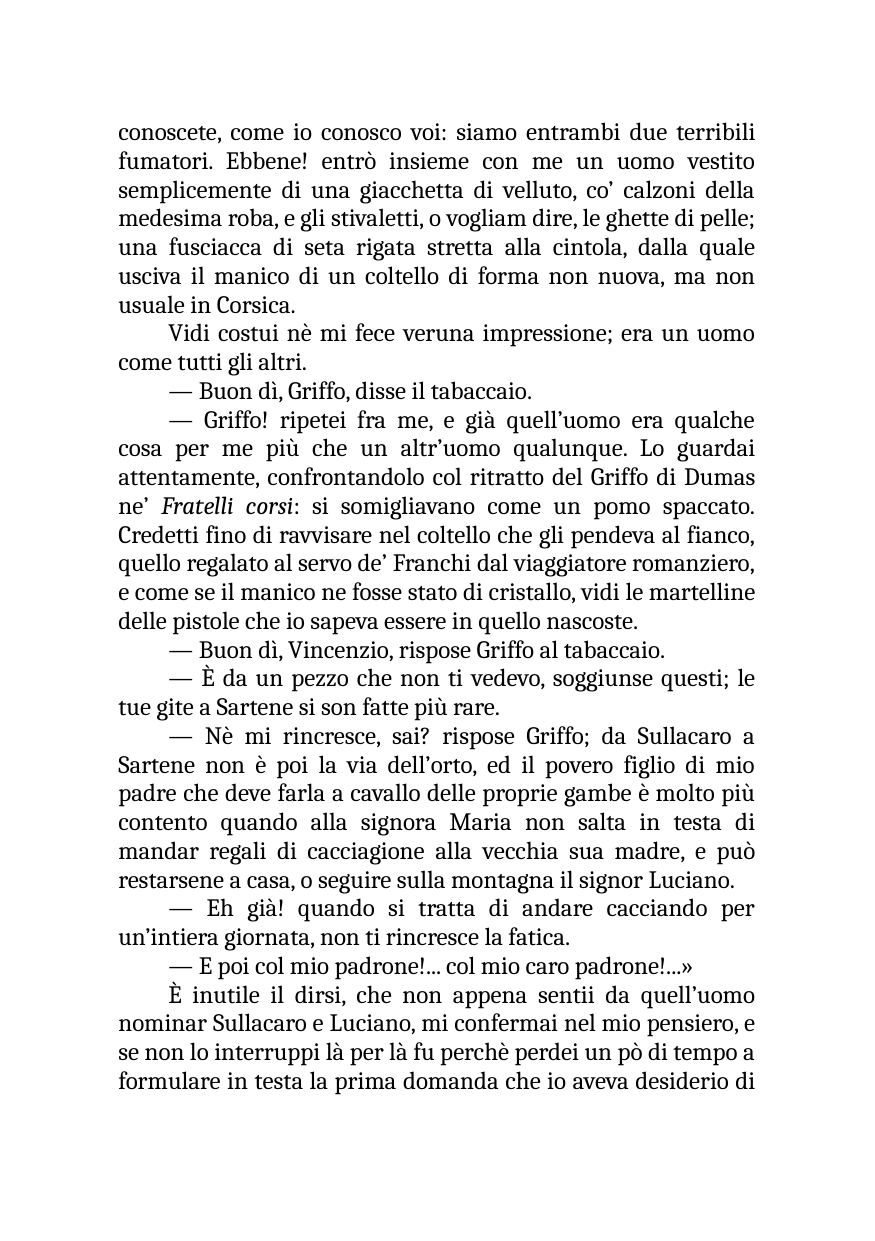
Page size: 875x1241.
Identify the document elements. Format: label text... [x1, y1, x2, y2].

text — E poi col mio padrone!... col mio caro padrone!...» [118, 952, 756, 981]
text È inutile il dirsi, che non appena sentii da quell’uomo nominar Sullacaro e Luciano, mi confermai nel mio pensiero, e se non lo interruppi là per là fu perchè perdei un pò di tempo a formulare in testa la prima domanda che io aveva desiderio di [118, 981, 756, 1096]
text — Buon dì, Griffo, disse il tabaccaio. [118, 377, 756, 406]
text — Eh già! quando si tratta di andare cacciando per un’intiera giornata, non ti rincresce la fatica. [118, 894, 756, 952]
text conoscete, come io conosco voi: siamo entrambi due terribili fumatori. Ebbene! entrò insieme con me un uomo vestito semplicemente di una giacchetta di velluto, co’ calzoni della medesima roba, e gli stivaletti, o vogliam dire, le ghette di pelle; una fusciacca di seta rigata stretta alla cintola, dalla quale usciva il manico di un coltello di forma non nuova, ma non usuale in Corsica. [118, 118, 756, 319]
text — Nè mi rincresce, sai? rispose Griffo; da Sullacaro a Sartene non è poi la via dell’orto, ed il povero figlio di mio padre che deve farla a cavallo delle proprie gambe è molto più contento quando alla signora Maria non salta in testa di mandar regali di cacciagione alla vecchia sua madre, e può restarsene a casa, o seguire sulla montagna il signor Luciano. [118, 722, 756, 894]
text — È da un pezzo che non ti vedevo, soggiunse questi; le tue gite a Sartene si son fatte più rare. [118, 664, 756, 722]
text Vidi costui nè mi fece veruna impressione; era un uomo come tutti gli altri. [118, 319, 756, 377]
text — Buon dì, Vincenzio, rispose Griffo al tabaccaio. [118, 636, 756, 664]
text — Griffo! ripetei fra me, e già quell’uomo era qualche cosa per me più che un altr’uomo qualunque. Lo guardai attentamente, confrontandolo col ritratto del Griffo di Dumas ne’ Fratelli corsi: si somigliavano come un pomo spaccato. Credetti fino di ravvisare nel coltello che gli pendeva al fianco, quello regalato al servo de’ Franchi dal viaggiatore romanziero, e come se il manico ne fosse stato di cristallo, vidi le martelline delle pistole che io sapeva essere in quello nascoste. [118, 406, 756, 636]
